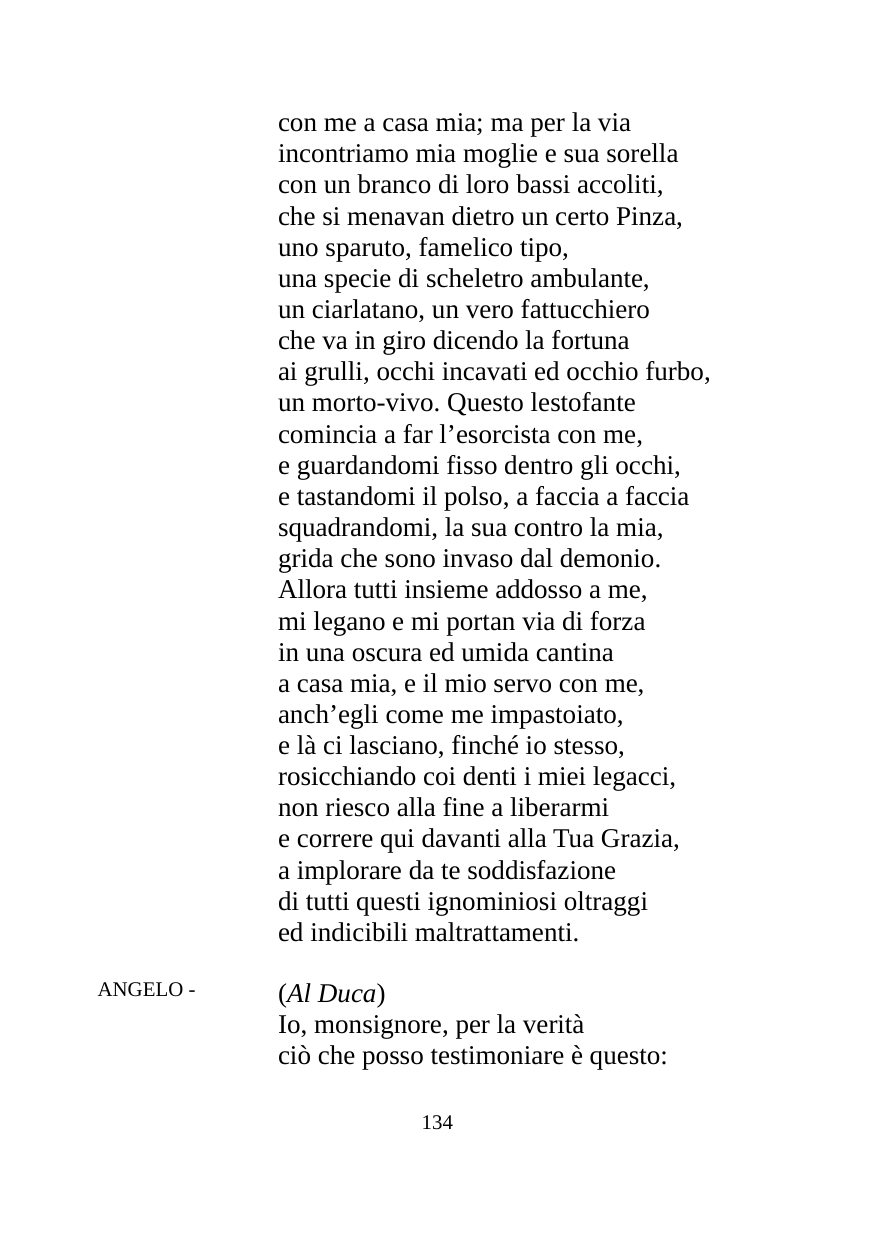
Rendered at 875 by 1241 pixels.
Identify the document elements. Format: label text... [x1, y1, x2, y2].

table_cell (Al Duca) Io, monsignore, per la verità ciò che posso testimoniare è questo: [271, 977, 781, 1070]
table_cell con me a casa mia; ma per la via incontriamo mia moglie e sua sorella con un branco di loro bassi accoliti, che si menavan dietro un certo Pinza, uno sparuto, famelico tipo, una specie di scheletro ambulante, un ciarlatano, un vero fattucchiero che va in giro dicendo la fortuna ai grulli, occhi incavati ed occhio furbo, un morto-vivo. Questo lestofante comincia a far l’esorcista con me, e guardandomi fisso dentro gli occhi, e tastandomi il polso, a faccia a faccia squadrandomi, la sua contro la mia, grida che sono invaso dal demonio. Allora tutti insieme addosso a me, mi legano e mi portan via di forza in una oscura ed umida cantina a casa mia, e il mio servo con me, anch’egli come me impastoiato, e là ci lasciano, finché io stesso, rosicchiando coi denti i miei legacci, non riesco alla fine a liberarmi e correre qui davanti alla Tua Grazia, a implorare da te soddisfazione di tutti questi ignominiosi oltraggi ed indicibili maltrattamenti. [271, 106, 781, 977]
table_cell [90, 106, 271, 977]
table_cell ANGELO - [90, 977, 271, 1070]
